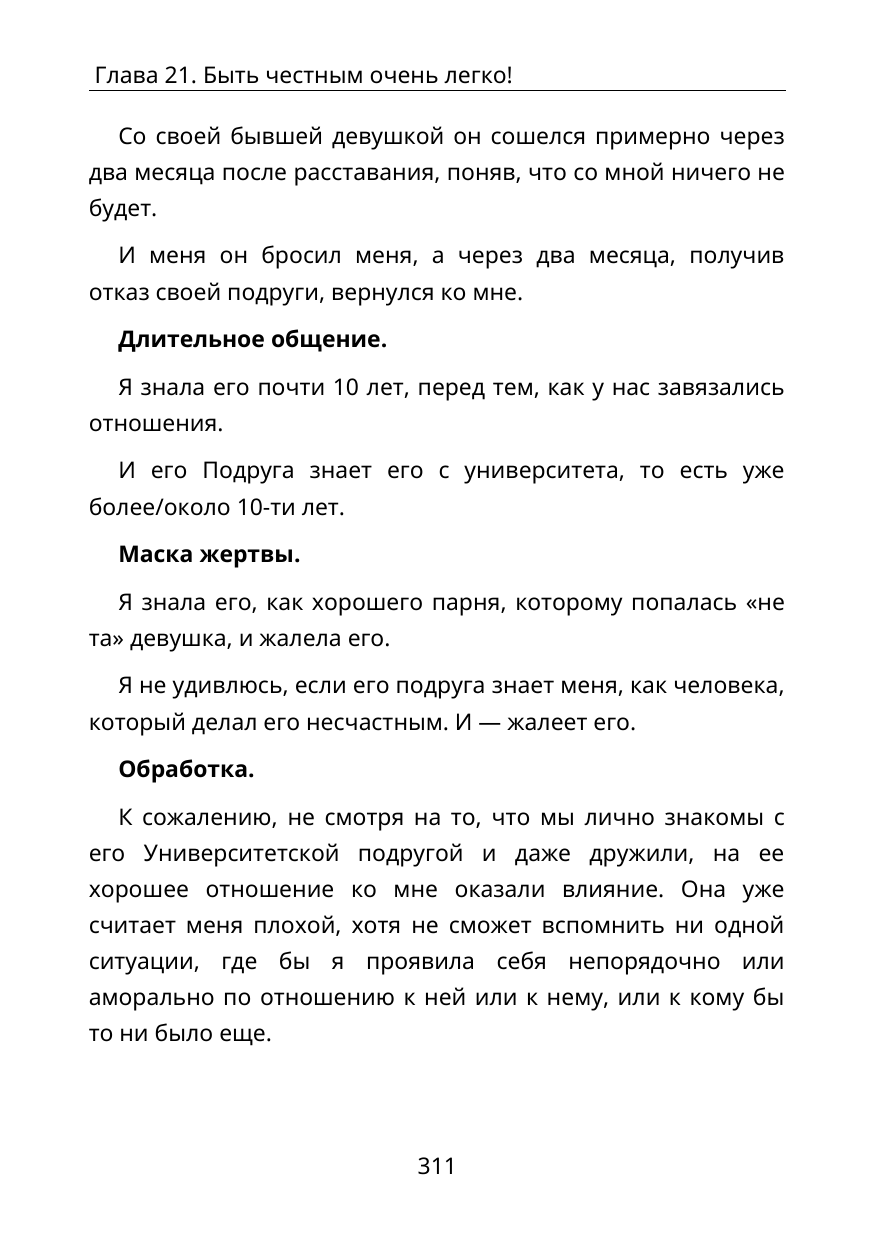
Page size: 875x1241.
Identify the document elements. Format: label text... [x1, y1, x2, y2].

text Маска жертвы. [88, 538, 786, 569]
text Длительное общение. [88, 323, 786, 354]
text Обработка. [88, 753, 786, 784]
text Я знала его почти 10 лет, перед тем, как у нас завязались отношения. [88, 371, 786, 438]
text К сожалению, не смотря на то, что мы лично знакомы с его Университетской подругой и даже дружили, на ее хорошее отношение ко мне оказали влияние. Она уже считает меня плохой, хотя не сможет вспомнить ни одной ситуации, где бы я проявила себя непорядочно или аморально по отношению к ней или к нему, или к кому бы то ни было еще. [88, 801, 786, 1048]
text Со своей бывшей девушкой он сошелся примерно через два месяца после расставания, поняв, что со мной ничего не будет. [88, 120, 786, 223]
text Я не удивлюсь, если его подруга знает меня, как человека, который делал его несчастным. И — жалеет его. [88, 669, 786, 737]
text И меня он бросил меня, а через два месяца, получив отказ своей подруги, вернулся ко мне. [88, 239, 786, 307]
text И его Подруга знает его с университета, то есть уже более/около 10-ти лет. [88, 454, 786, 522]
text Я знала его, как хорошего парня, которому попалась «не та» девушка, и жалела его. [88, 586, 786, 653]
